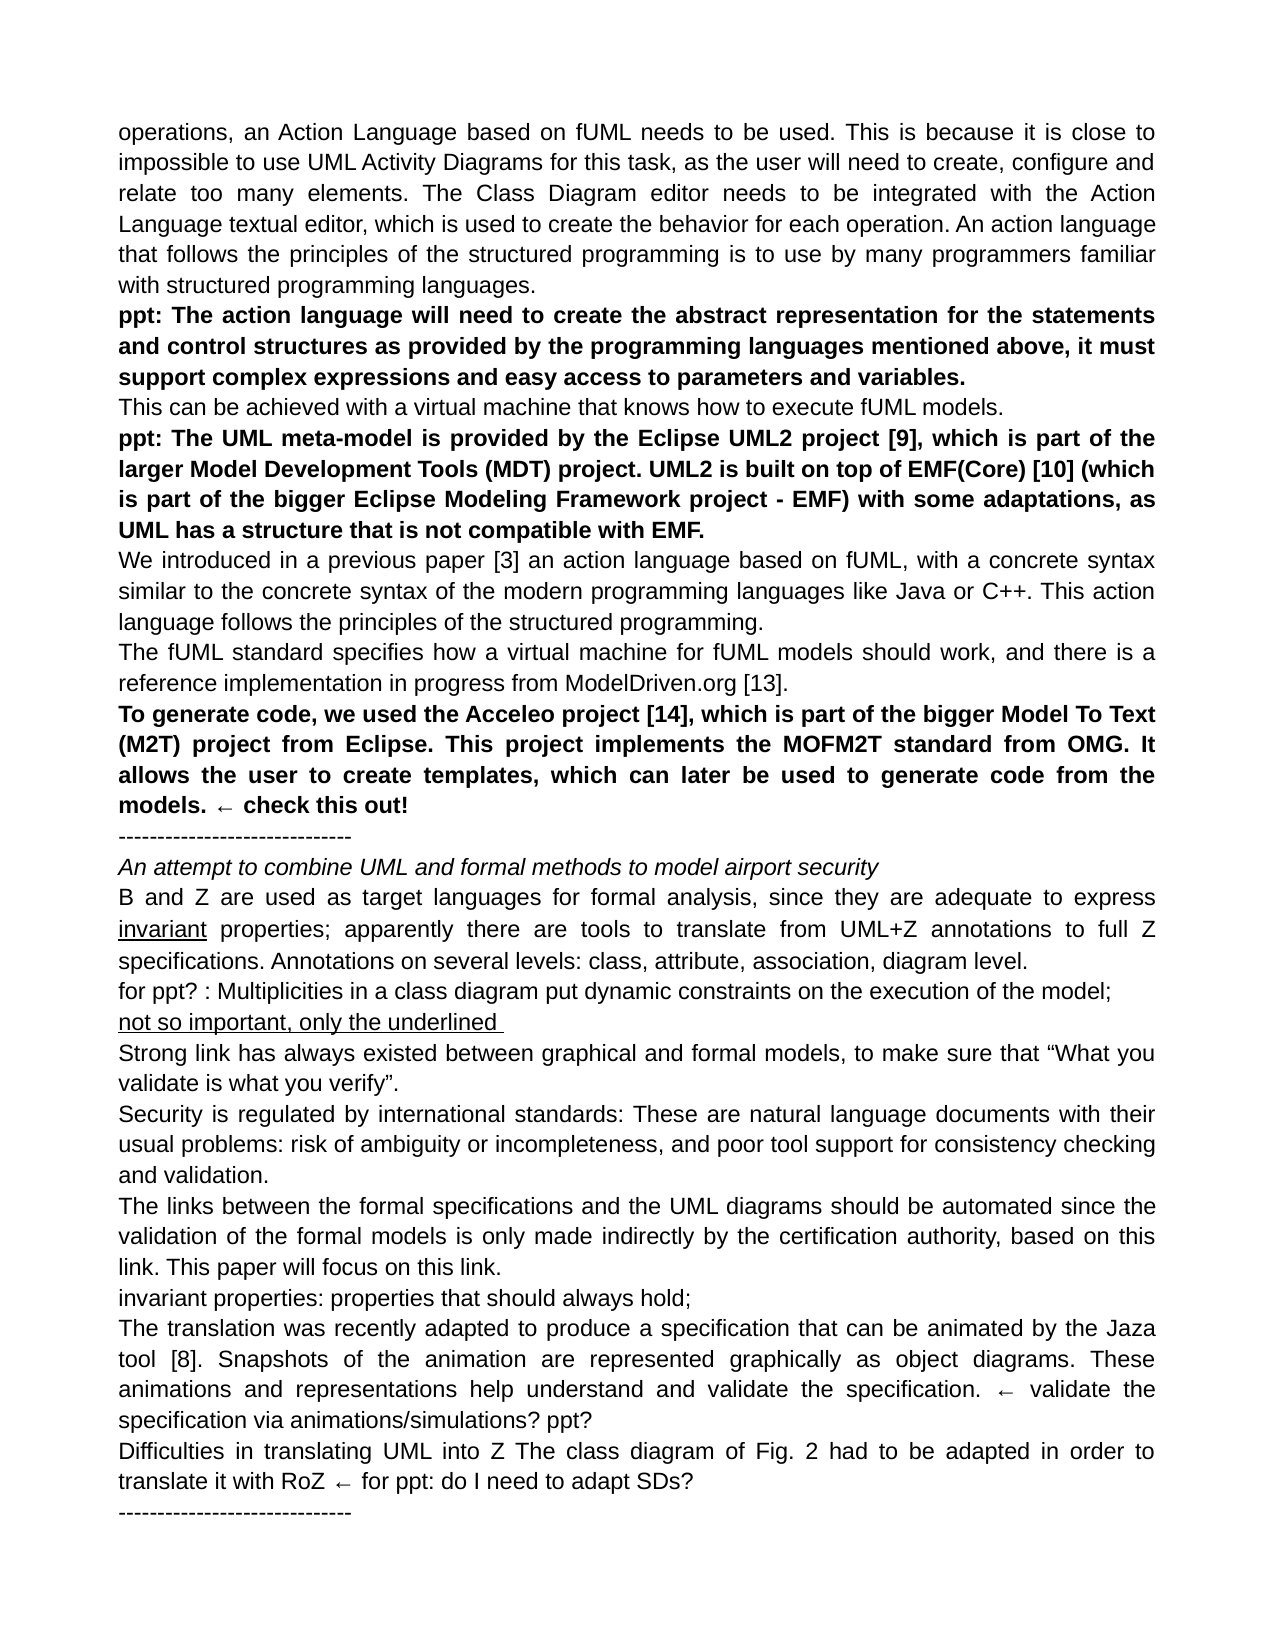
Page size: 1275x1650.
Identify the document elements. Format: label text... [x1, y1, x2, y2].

text To generate code, we used the Acceleo project [14], which is part of the bigger Model To Text (M2T) project from Eclipse. This project implements the MOFM2T standard from OMG. It allows the user to create templates, which can later be used to generate code from the models. ← check this out! [118, 700, 1157, 819]
text Security is regulated by international standards: These are natural language documents with their usual problems: risk of ambiguity or incompleteness, and poor tool support for consistency checking and validation. [118, 1100, 1157, 1188]
text invariant properties: properties that should always hold; [118, 1284, 1157, 1311]
text Strong link has always existed between graphical and formal models, to make sure that “What you validate is what you verify”. [118, 1039, 1157, 1096]
text We introduced in a previous paper [3] an action language based on fUML, with a concrete syntax similar to the concrete syntax of the modern programming languages like Java or C++. This action language follows the principles of the structured programming. [118, 547, 1157, 635]
text not so important, only the underlined [118, 1008, 1157, 1035]
text ------------------------------ [118, 1498, 1157, 1525]
text The links between the formal specifications and the UML diagrams should be automated since the validation of the formal models is only made indirectly by the certification authority, based on this link. This paper will focus on this link. [118, 1192, 1157, 1280]
text ppt: The UML meta-model is provided by the Eclipse UML2 project [9], which is part of the larger Model Development Tools (MDT) project. UML2 is built on top of EMF(Core) [10] (which is part of the bigger Eclipse Modeling Framework project - EMF) with some adaptations, as UML has a structure that is not compatible with EMF. [118, 424, 1157, 543]
text An attempt to combine UML and formal methods to model airport security [118, 853, 1157, 880]
text This can be achieved with a virtual machine that knows how to execute fUML models. [118, 394, 1157, 421]
text ppt: The action language will need to create the abstract representation for the statements and control structures as provided by the programming languages mentioned above, it must support complex expressions and easy access to parameters and variables. [118, 302, 1157, 390]
text Difficulties in translating UML into Z The class diagram of Fig. 2 had to be adapted in order to translate it with RoZ ← for ppt: do I need to adapt SDs? [118, 1437, 1157, 1494]
text B and Z are used as target languages for formal analysis, since they are adequate to express invariant properties; apparently there are tools to translate from UML+Z annotations to full Z specifications. Annotations on several levels: class, attribute, association, diagram level. [118, 884, 1157, 974]
text The translation was recently adapted to produce a specification that can be animated by the Jaza tool [8]. Snapshots of the animation are represented graphically as object diagrams. These animations and representations help understand and validate the specification. ← validate the specification via animations/simulations? ppt? [118, 1314, 1157, 1433]
text for ppt? : Multiplicities in a class diagram put dynamic constraints on the execution of the model; [118, 978, 1157, 1004]
text operations, an Action Language based on fUML needs to be used. This is because it is close to impossible to use UML Activity Diagrams for this task, as the user will need to create, configure and relate too many elements. The Class Diagram editor needs to be integrated with the Action Language textual editor, which is used to create the behavior for each operation. An action language that follows the principles of the structured programming is to use by many programmers familiar with structured programming languages. [118, 118, 1157, 298]
text The fUML standard specifies how a virtual machine for fUML models should work, and there is a reference implementation in progress from ModelDriven.org [13]. [118, 639, 1157, 696]
text ------------------------------ [118, 822, 1157, 849]
